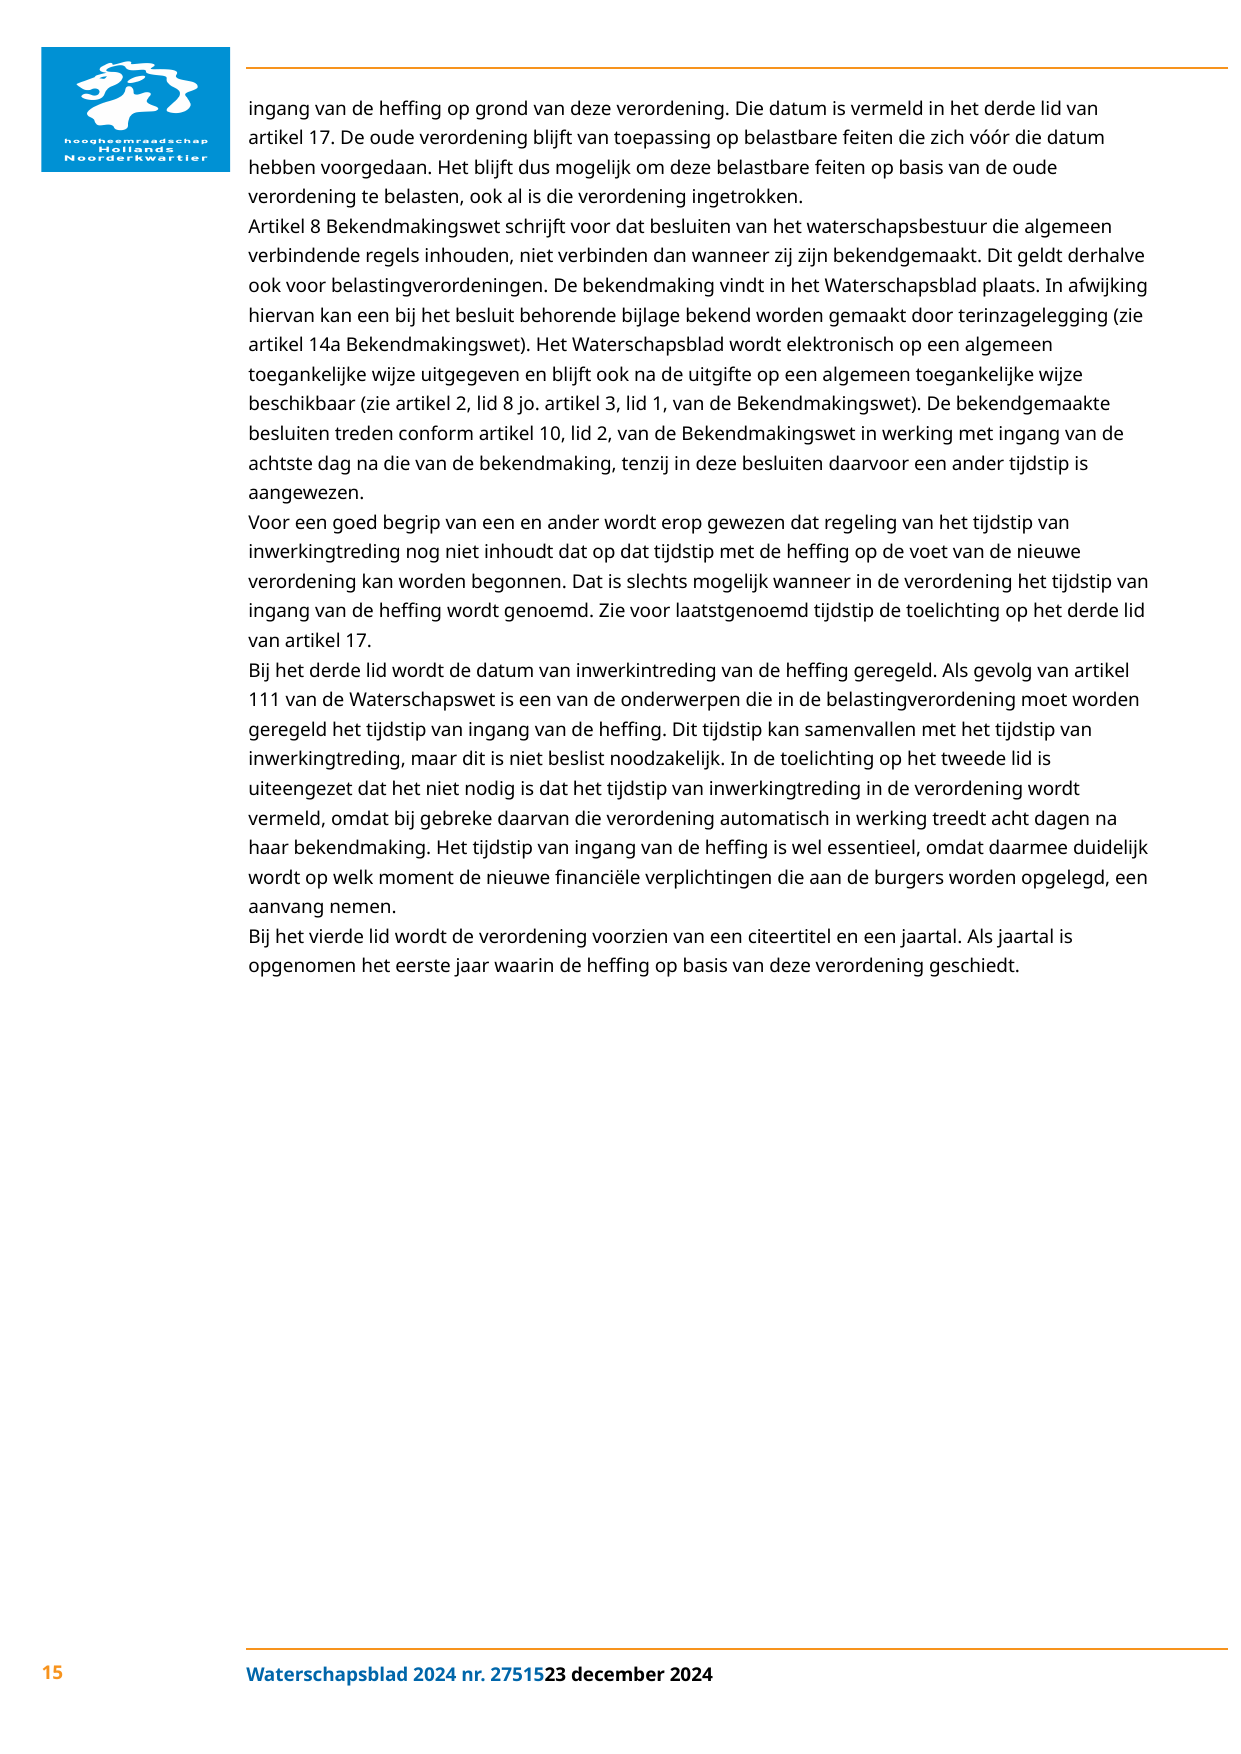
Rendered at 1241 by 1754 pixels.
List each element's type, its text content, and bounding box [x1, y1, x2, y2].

picture [118, 62, 197, 112]
text Bij het vierde lid wordt de verordening voorzien van een citeertitel en een jaartal. Als jaartal is opgenomen het eerste jaar waarin de heffing op basis van deze verordening geschiedt. [248, 923, 1152, 978]
picture [78, 64, 122, 99]
picture [129, 76, 144, 82]
text Bij het derde lid wordt de datum van inwerkintreding van de heffing geregeld. Als gevolg van artikel 111 van de Waterschapswet is een van de onderwerpen die in de belastingverordening moet worden geregeld het tijdstip van ingang van de heffing. Dit tijdstip kan samenvallen met het tijdstip van inwerkingtreding, maar dit is niet beslist noodzakelijk. In de toelichting op het tweede lid is uiteengezet dat het niet nodig is dat het tijdstip van inwerkingtreding in de verordening wordt vermeld, omdat bij gebreke daarvan die verordening automatisch in werking treedt acht dagen na haar bekendmaking. Het tijdstip van ingang van de heffing is wel essentieel, omdat daarmee duidelijk wordt op welk moment de nieuwe financiële verplichtingen die aan de burgers worden opgelegd, een aanvang nemen. [248, 657, 1152, 919]
picture [88, 87, 157, 130]
text ingang van de heffing op grond van deze verordening. Die datum is vermeld in het derde lid van artikel 17. De oude verordening blijft van toepassing op belastbare feiten die zich vóór die datum hebben voorgedaan. Het blijft dus mogelijk om deze belastbare feiten op basis van de oude verordening te belasten, ook al is die verordening ingetrokken. [248, 95, 1152, 209]
text Artikel 8 Bekendmakingswet schrijft voor dat besluiten van het waterschapsbestuur die algemeen verbindende regels inhouden, niet verbinden dan wanneer zij zijn bekendgemaakt. Dit geldt derhalve ook voor belastingverordeningen. De bekendmaking vindt in het Waterschapsblad plaats. In afwijking hiervan kan een bij het besluit behorende bijlage bekend worden gemaakt door terinzagelegging (zie artikel 14a Bekendmakingswet). Het Waterschapsblad wordt elektronisch op een algemeen toegankelijke wijze uitgegeven en blijft ook na de uitgifte op een algemeen toegankelijke wijze beschikbaar (zie artikel 2, lid 8 jo. artikel 3, lid 1, van de Bekendmakingswet). De bekendgemaakte besluiten treden conform artikel 10, lid 2, van de Bekendmakingswet in werking met ingang van de achtste dag na die van de bekendmaking, tenzij in deze besluiten daarvoor een ander tijdstip is aangewezen. [248, 213, 1152, 505]
text Voor een goed begrip van een en ander wordt erop gewezen dat regeling van het tijdstip van inwerkingtreding nog niet inhoudt dat op dat tijdstip met de heffing op de voet van de nieuwe verordening kan worden begonnen. Dat is slechts mogelijk wanneer in de verordening het tijdstip van ingang van de heffing wordt genoemd. Zie voor laatstgenoemd tijdstip de toelichting op het derde lid van artikel 17. [248, 509, 1152, 653]
